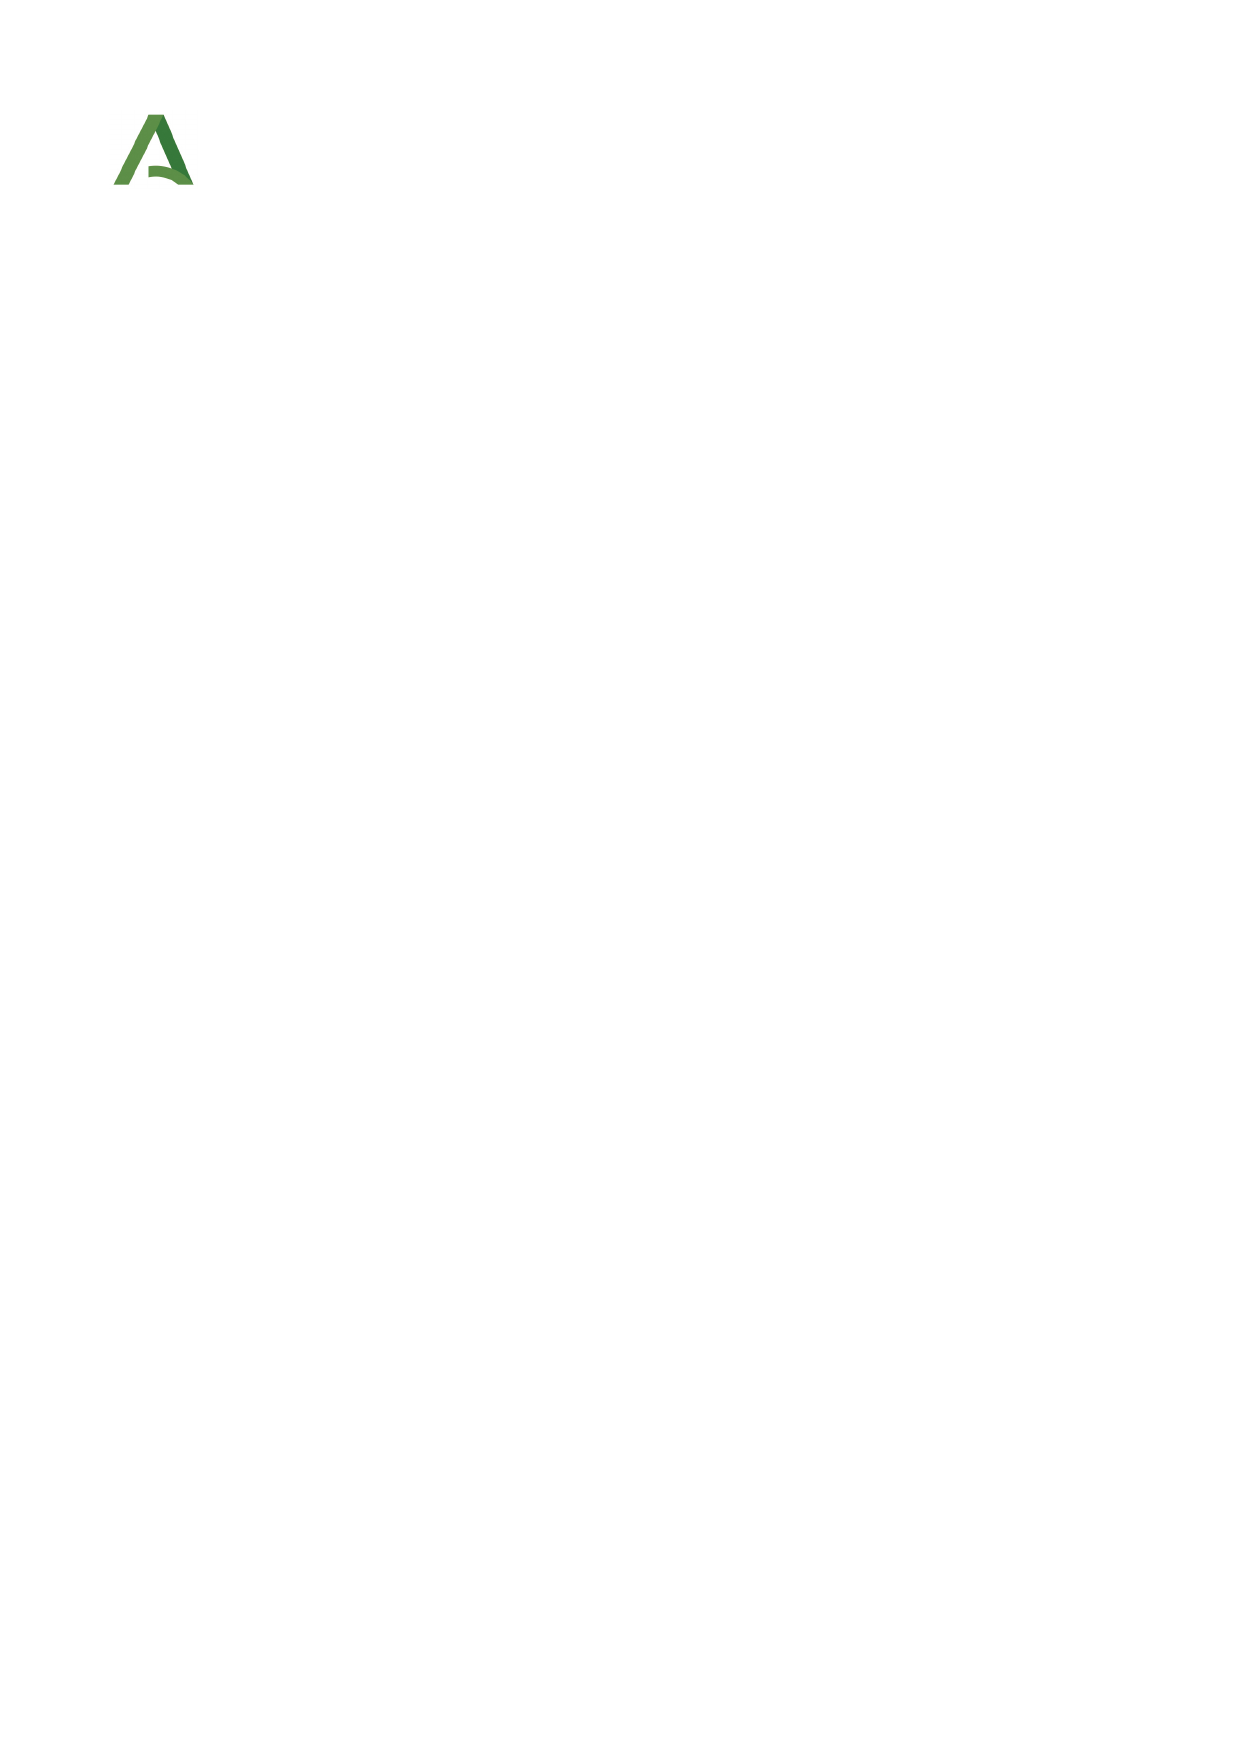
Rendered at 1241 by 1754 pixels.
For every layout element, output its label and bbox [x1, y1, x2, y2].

picture [109, 110, 198, 189]
